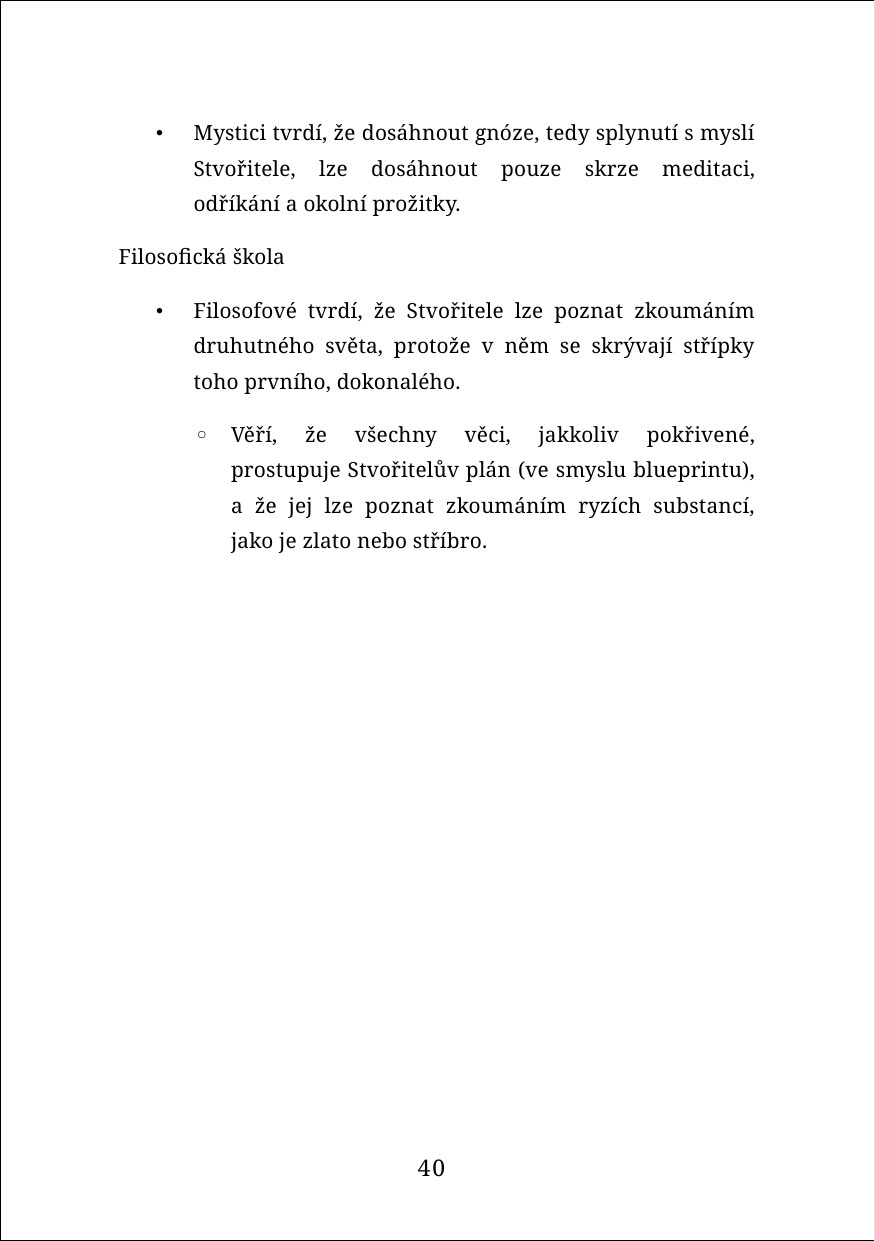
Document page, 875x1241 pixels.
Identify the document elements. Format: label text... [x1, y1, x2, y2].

list Věří, že všechny věci, jakkoliv pokřivené, prostupuje Stvořitelův plán (ve smyslu blueprintu), a že jej lze poznat zkoumáním ryzích substancí, jako je zlato nebo stříbro. [193, 420, 756, 555]
text Filosofická škola [118, 242, 756, 271]
list Filosofové tvrdí, že Stvořitele lze poznat zkoumáním druhutného světa, protože v něm se skrývají střípky toho prvního, dokonalého. [156, 296, 756, 395]
list Mystici tvrdí, že dosáhnout gnóze, tedy splynutí s myslí Stvořitele, lze dosáhnout pouze skrze meditaci, odříkání a okolní prožitky. [156, 118, 756, 218]
